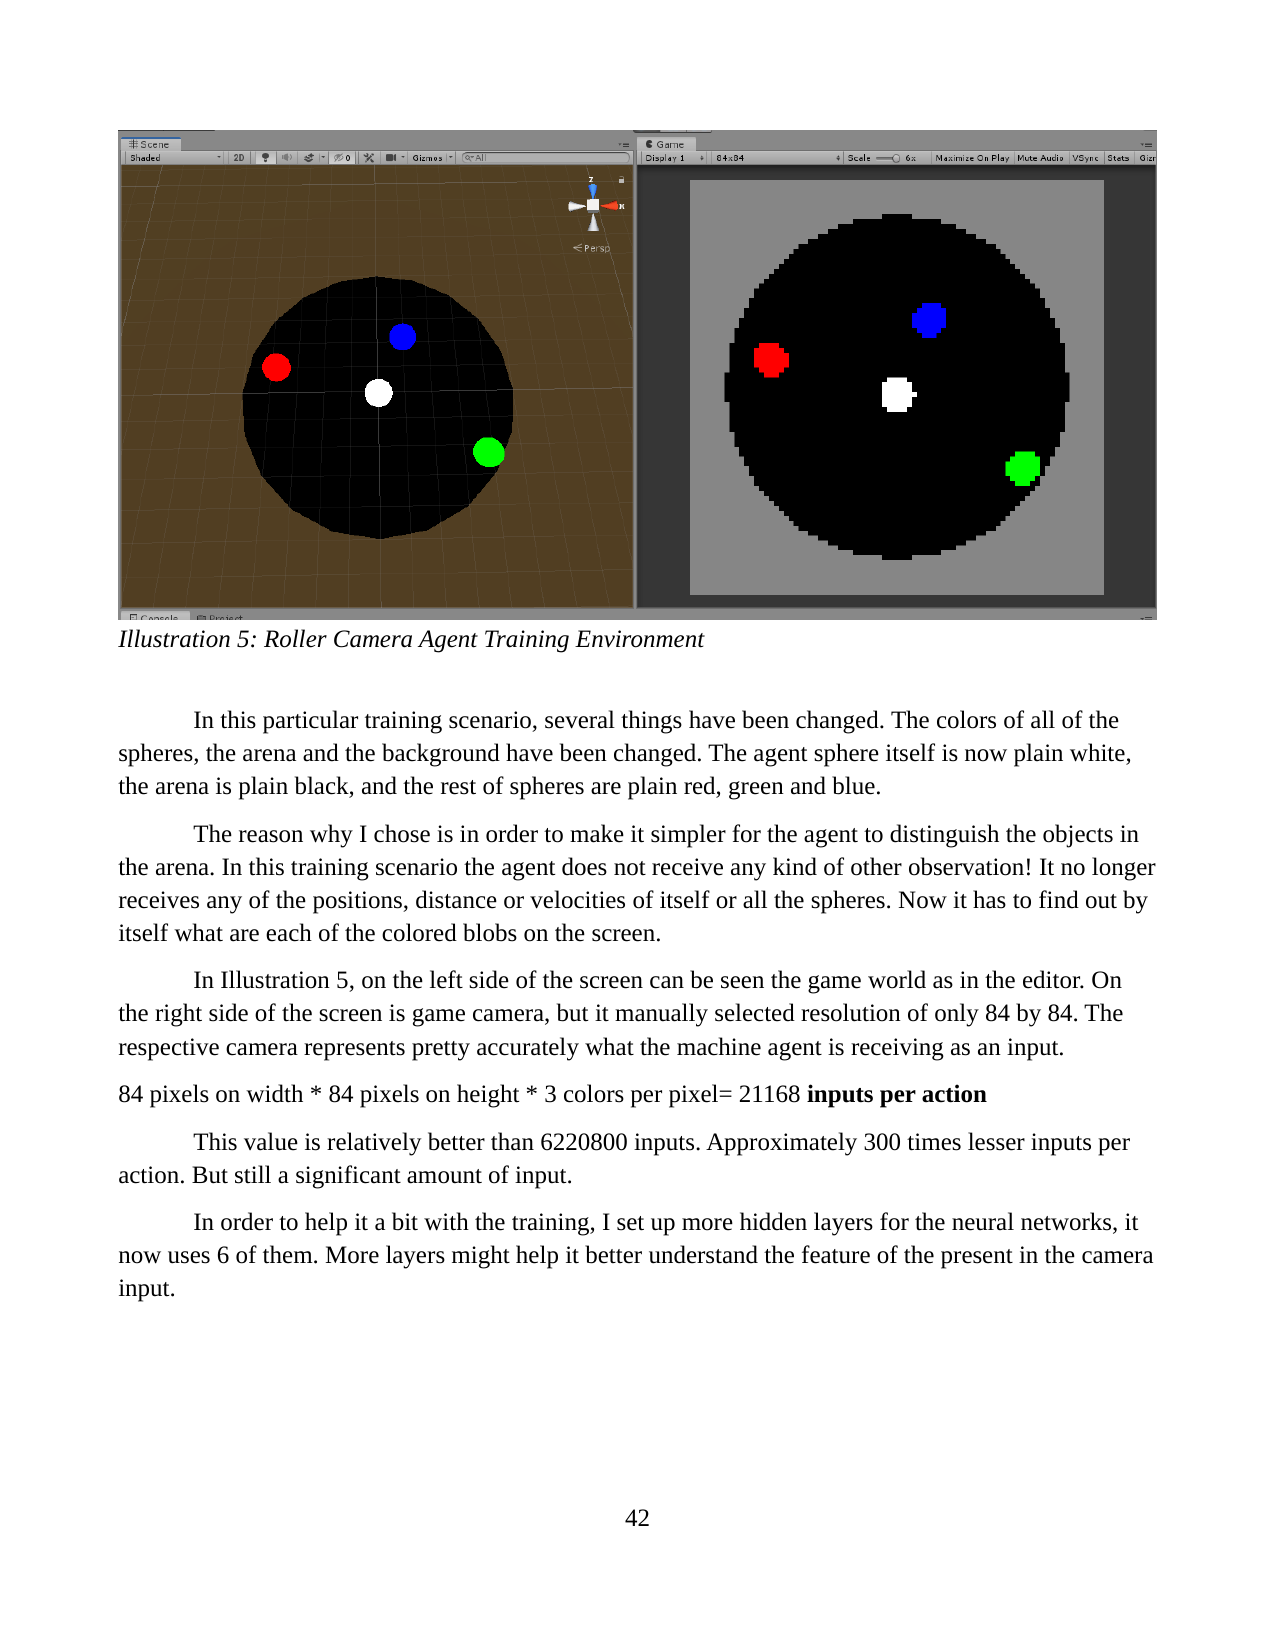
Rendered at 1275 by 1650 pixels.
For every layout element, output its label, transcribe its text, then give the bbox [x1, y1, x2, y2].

text Illustration 5: Roller Camera Agent Training Environment [118, 620, 1157, 653]
picture [118, 130, 1157, 620]
text 84 pixels on width * 84 pixels on height * 3 colors per pixel= 21168 inputs per action [118, 1079, 1157, 1108]
text In this particular training scenario, several things have been changed. The colors of all of the spheres, the arena and the background have been changed. The agent sphere itself is now plain white, the arena is plain black, and the rest of spheres are plain red, green and blue. [118, 705, 1157, 800]
text The reason why I chose is in order to make it simpler for the agent to distinguish the objects in the arena. In this training scenario the agent does not receive any kind of other observation! It no longer receives any of the positions, distance or velocities of itself or all the spheres. Now it has to find out by itself what are each of the colored blobs on the screen. [118, 819, 1157, 947]
text In order to help it a bit with the training, I set up more hidden layers for the neural networks, it now uses 6 of them. More layers might help it better understand the feature of the present in the camera input. [118, 1207, 1157, 1302]
text In Illustration 5, on the left side of the screen can be seen the game world as in the editor. On the right side of the screen is game camera, but it manually selected resolution of only 84 by 84. The respective camera represents pretty accurately what the machine agent is receiving as an input. [118, 966, 1157, 1060]
text This value is relatively better than 6220800 inputs. Approximately 300 times lesser inputs per action. But still a significant amount of input. [118, 1127, 1157, 1188]
